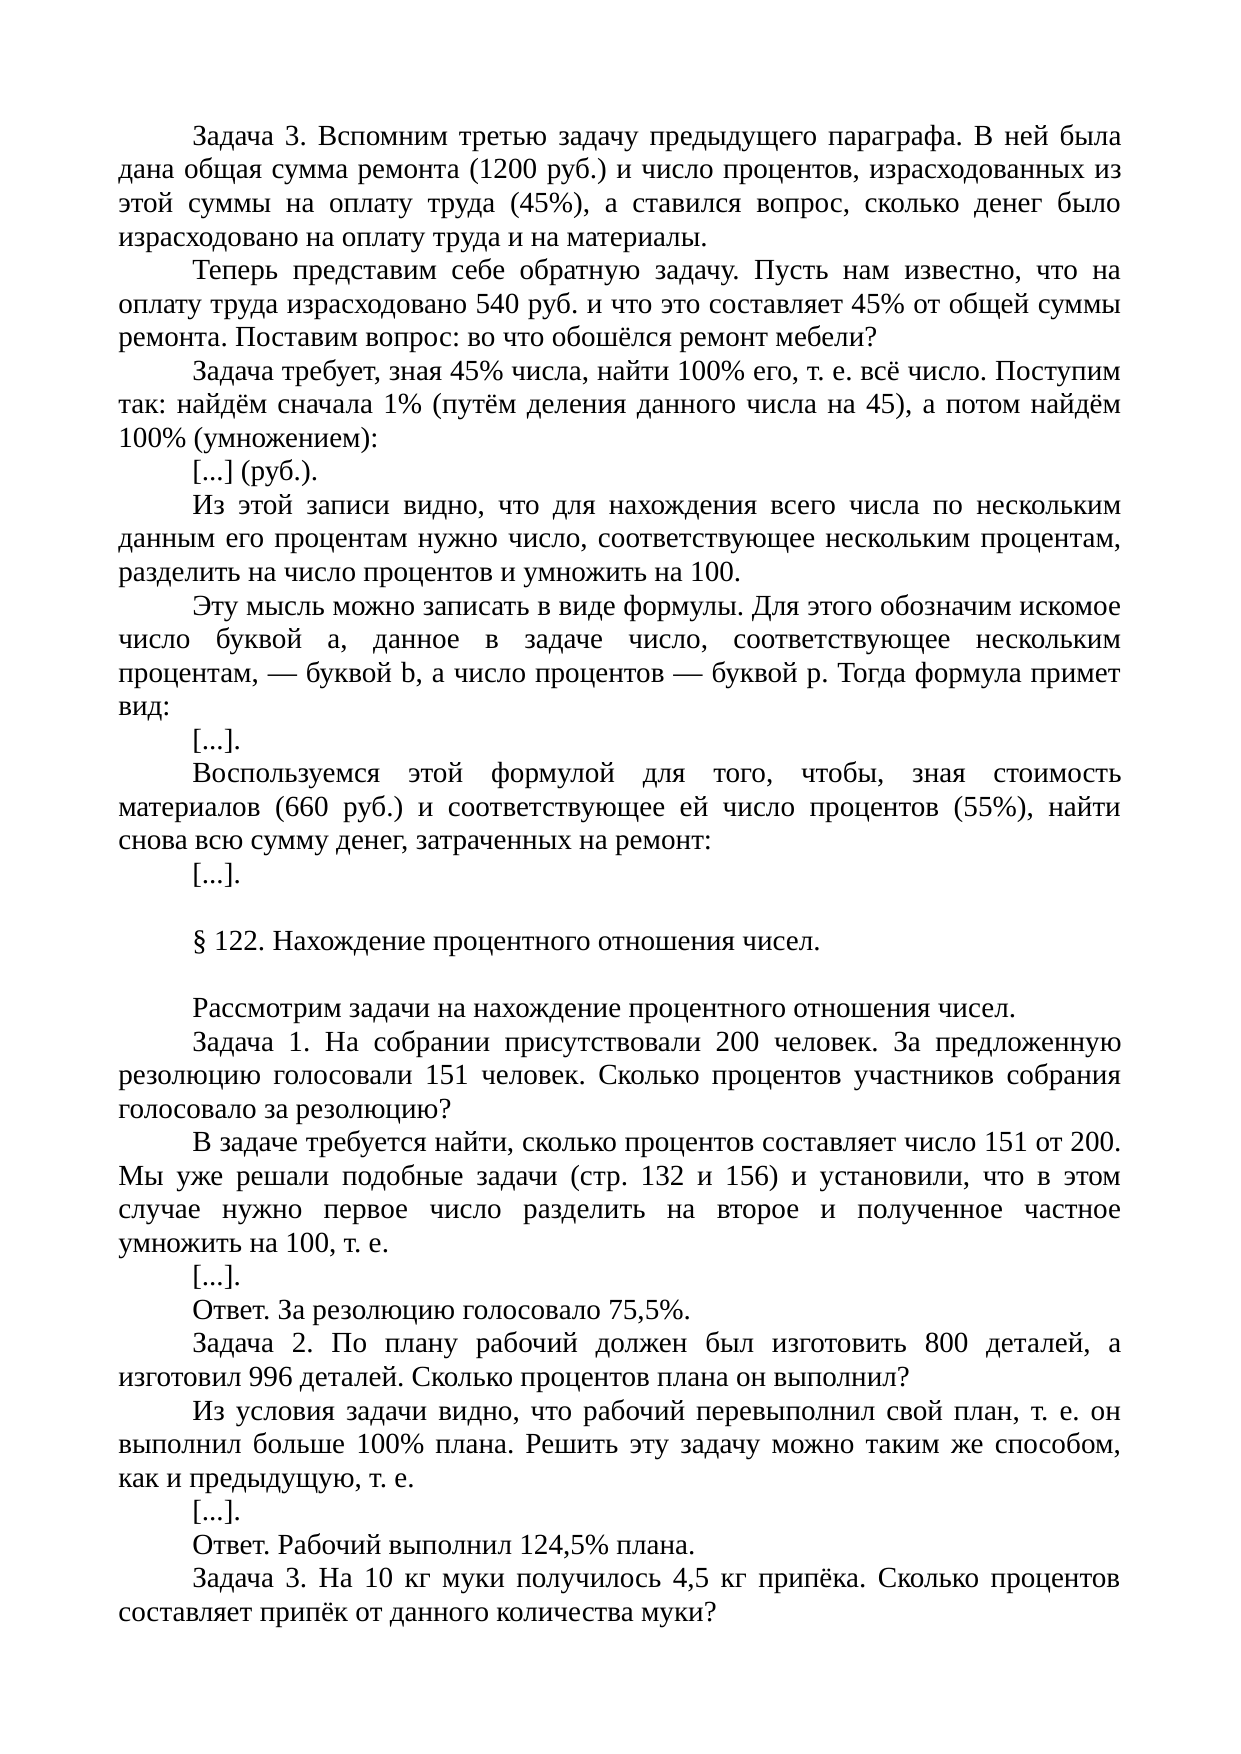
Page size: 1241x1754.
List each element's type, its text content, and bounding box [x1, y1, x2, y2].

text § 122. Нахождение процентного отношения чисел. [118, 923, 1122, 957]
text Теперь представим себе обратную задачу. Пусть нам известно, что на оплату труда израсходовано 540 руб. и что это составляет 45% от общей суммы ремонта. Поставим вопрос: во что обошёлся ремонт мебели? [118, 252, 1122, 353]
text Задача 3. Вспомним третью задачу предыдущего параграфа. В ней была дана общая сумма ремонта (1200 руб.) и число процентов, израсходованных из этой суммы на оплату труда (45%), а ставился вопрос, сколько денег было израсходовано на оплату труда и на материалы. [118, 118, 1122, 252]
text Задача 3. На 10 кг муки получилось 4,5 кг припёка. Сколько процентов составляет припёк от данного количества муки? [118, 1560, 1122, 1627]
text [...]. [118, 722, 1122, 755]
text Воспользуемся этой формулой для того, чтобы, зная стоимость материалов (660 руб.) и соответствующее ей число процентов (55%), найти снова всю сумму денег, затраченных на ремонт: [118, 755, 1122, 856]
text [...] (руб.). [118, 453, 1122, 487]
text Ответ. Рабочий выполнил 124,5% плана. [118, 1527, 1122, 1560]
text [...]. [118, 856, 1122, 889]
text Ответ. За резолюцию голосовало 75,5%. [118, 1292, 1122, 1326]
text Из этой записи видно, что для нахождения всего числа по нескольким данным его процентам нужно число, соответствующее нескольким процентам, разделить на число процентов и умножить на 100. [118, 487, 1122, 588]
text Задача 2. По плану рабочий должен был изготовить 800 деталей, а изготовил 996 деталей. Сколько процентов плана он выполнил? [118, 1326, 1122, 1393]
text [...]. [118, 1493, 1122, 1527]
text Рассмотрим задачи на нахождение процентного отношения чисел. [118, 990, 1122, 1024]
text В задаче требуется найти, сколько процентов составляет число 151 от 200. Мы уже решали подобные задачи (стр. 132 и 156) и установили, что в этом случае нужно первое число разделить на второе и полученное частное умножить на 100, т. е. [118, 1124, 1122, 1258]
text Эту мысль можно записать в виде формулы. Для этого обозначим искомое число буквой а, данное в задаче число, соответствующее нескольким процентам, — буквой b, а число процентов — буквой р. Тогда формула примет вид: [118, 588, 1122, 722]
text Задача требует, зная 45% числа, найти 100% его, т. е. всё число. Поступим так: найдём сначала 1% (путём деления данного числа на 45), а потом найдём 100% (умножением): [118, 353, 1122, 453]
text [...]. [118, 1258, 1122, 1292]
text Из условия задачи видно, что рабочий перевыполнил свой план, т. е. он выполнил больше 100% плана. Решить эту задачу можно таким же способом, как и предыдущую, т. е. [118, 1393, 1122, 1493]
text Задача 1. На собрании присутствовали 200 человек. За предложенную резолюцию голосовали 151 человек. Сколько процентов участников собрания голосовало за резолюцию? [118, 1024, 1122, 1124]
